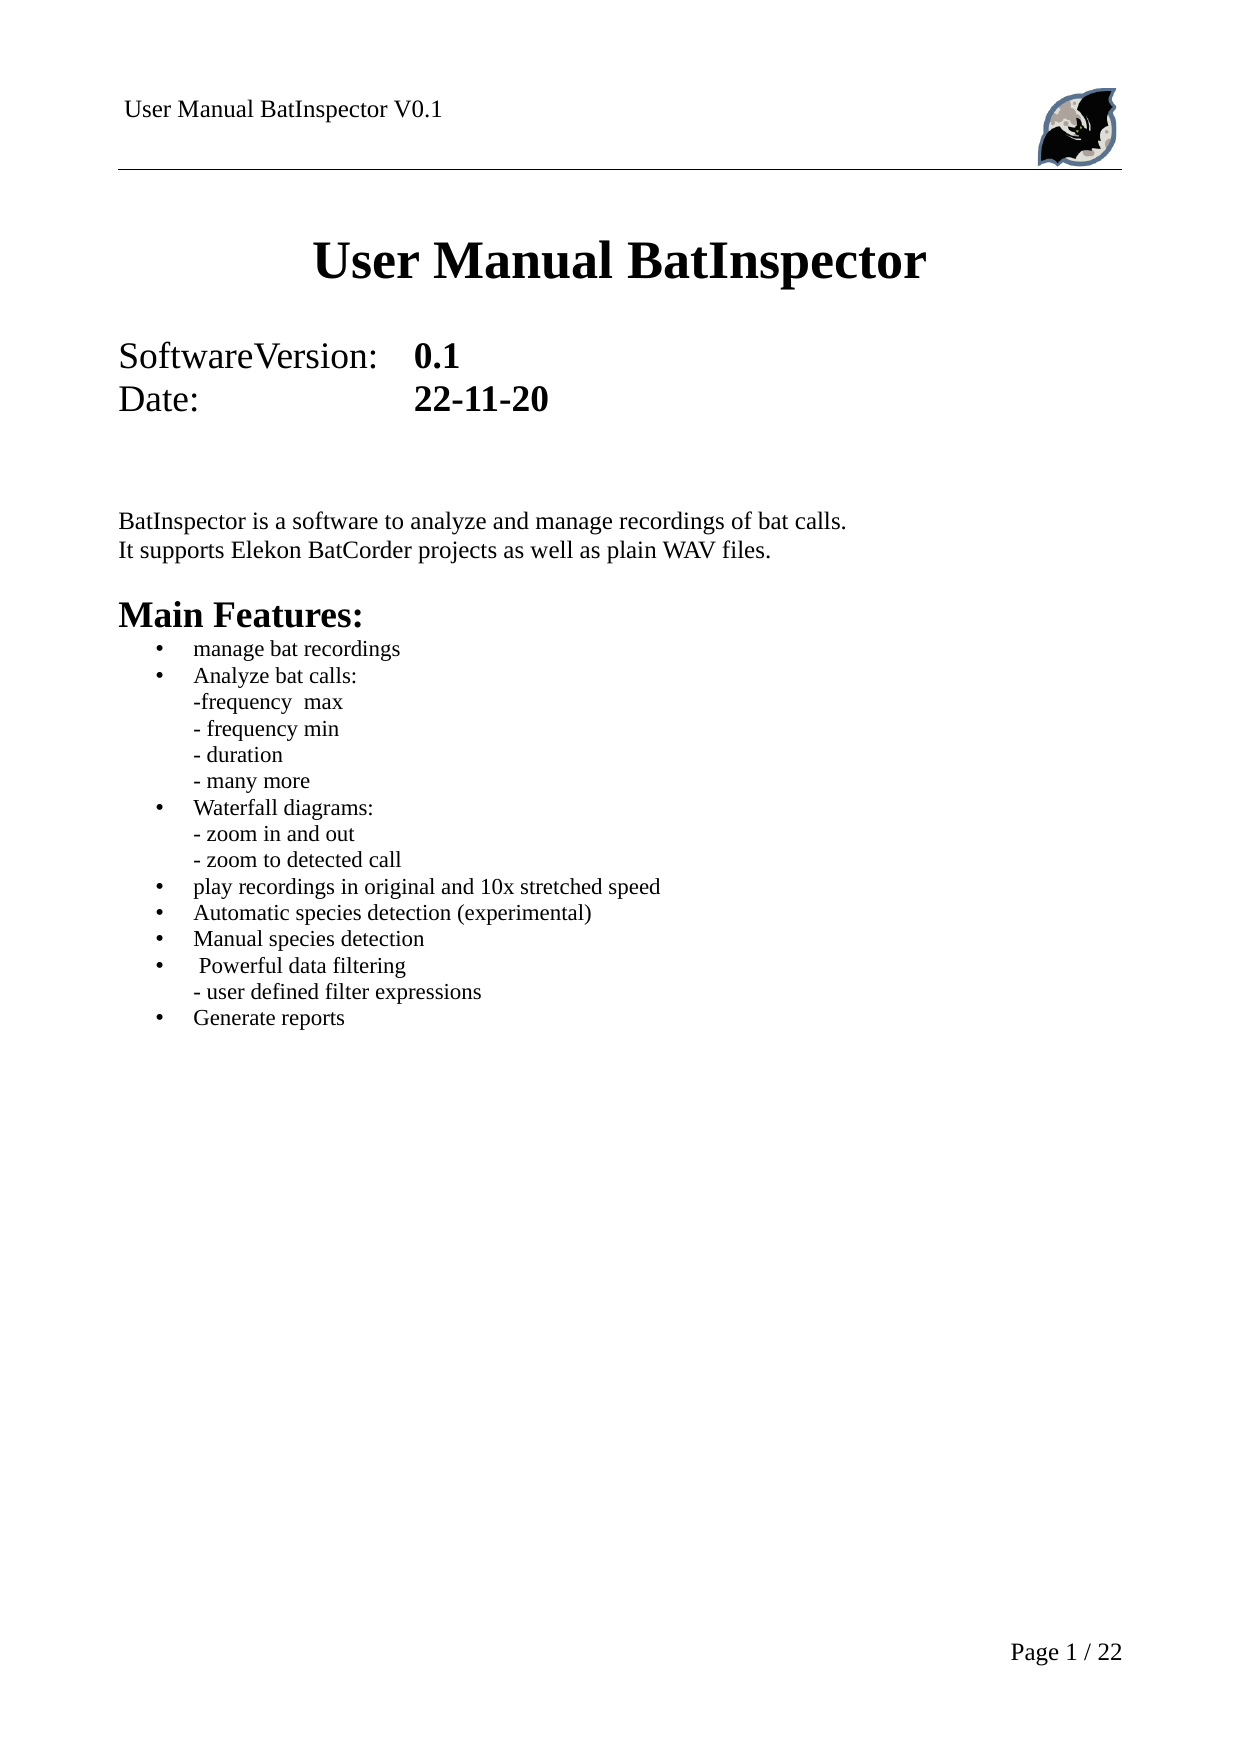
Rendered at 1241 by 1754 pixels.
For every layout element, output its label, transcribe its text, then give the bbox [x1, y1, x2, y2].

list Waterfall diagrams: - zoom in and out - zoom to detected call [156, 794, 1122, 873]
text SoftwareVersion: 0.1 [118, 334, 1122, 377]
list Manual species detection [156, 925, 1122, 952]
list Powerful data filtering - user defined filter expressions [156, 952, 1122, 1004]
list Generate reports [156, 1004, 1122, 1031]
text BatInspector is a software to analyze and manage recordings of bat calls. [118, 506, 1122, 535]
list Automatic species detection (experimental) [156, 899, 1122, 925]
list play recordings in original and 10x stretched speed [156, 873, 1122, 899]
text User Manual BatInspector [118, 228, 1122, 291]
list manage bat recordings [156, 636, 1122, 662]
text It supports Elekon BatCorder projects as well as plain WAV files. [118, 535, 1122, 564]
picture [1037, 88, 1117, 167]
text Date: 22-11-20 [118, 377, 1122, 420]
list Analyze bat calls: -frequency max - frequency min - duration - many more [156, 662, 1122, 794]
text Main Features: [118, 592, 1122, 636]
